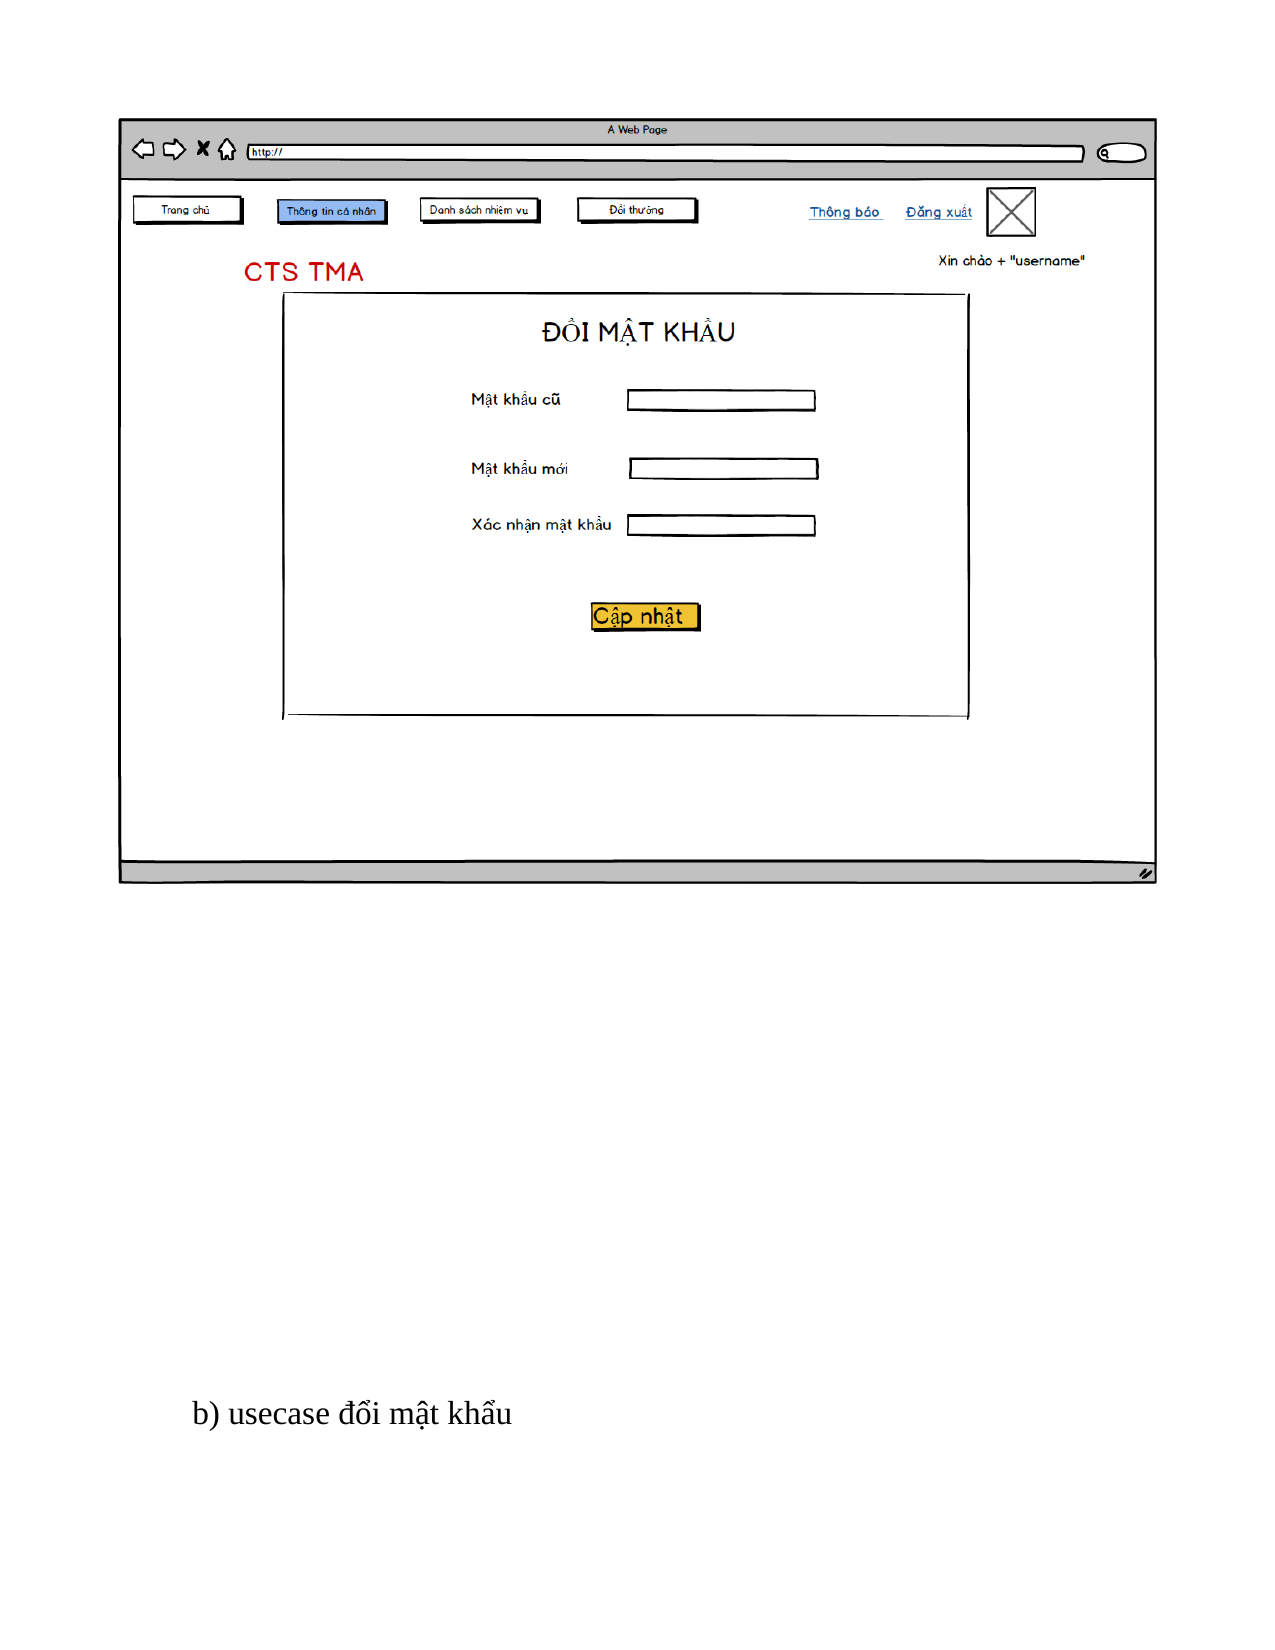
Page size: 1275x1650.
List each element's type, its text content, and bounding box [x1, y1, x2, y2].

text b) usecase đổi mật khẩu [118, 1393, 1157, 1432]
picture [118, 118, 1157, 884]
